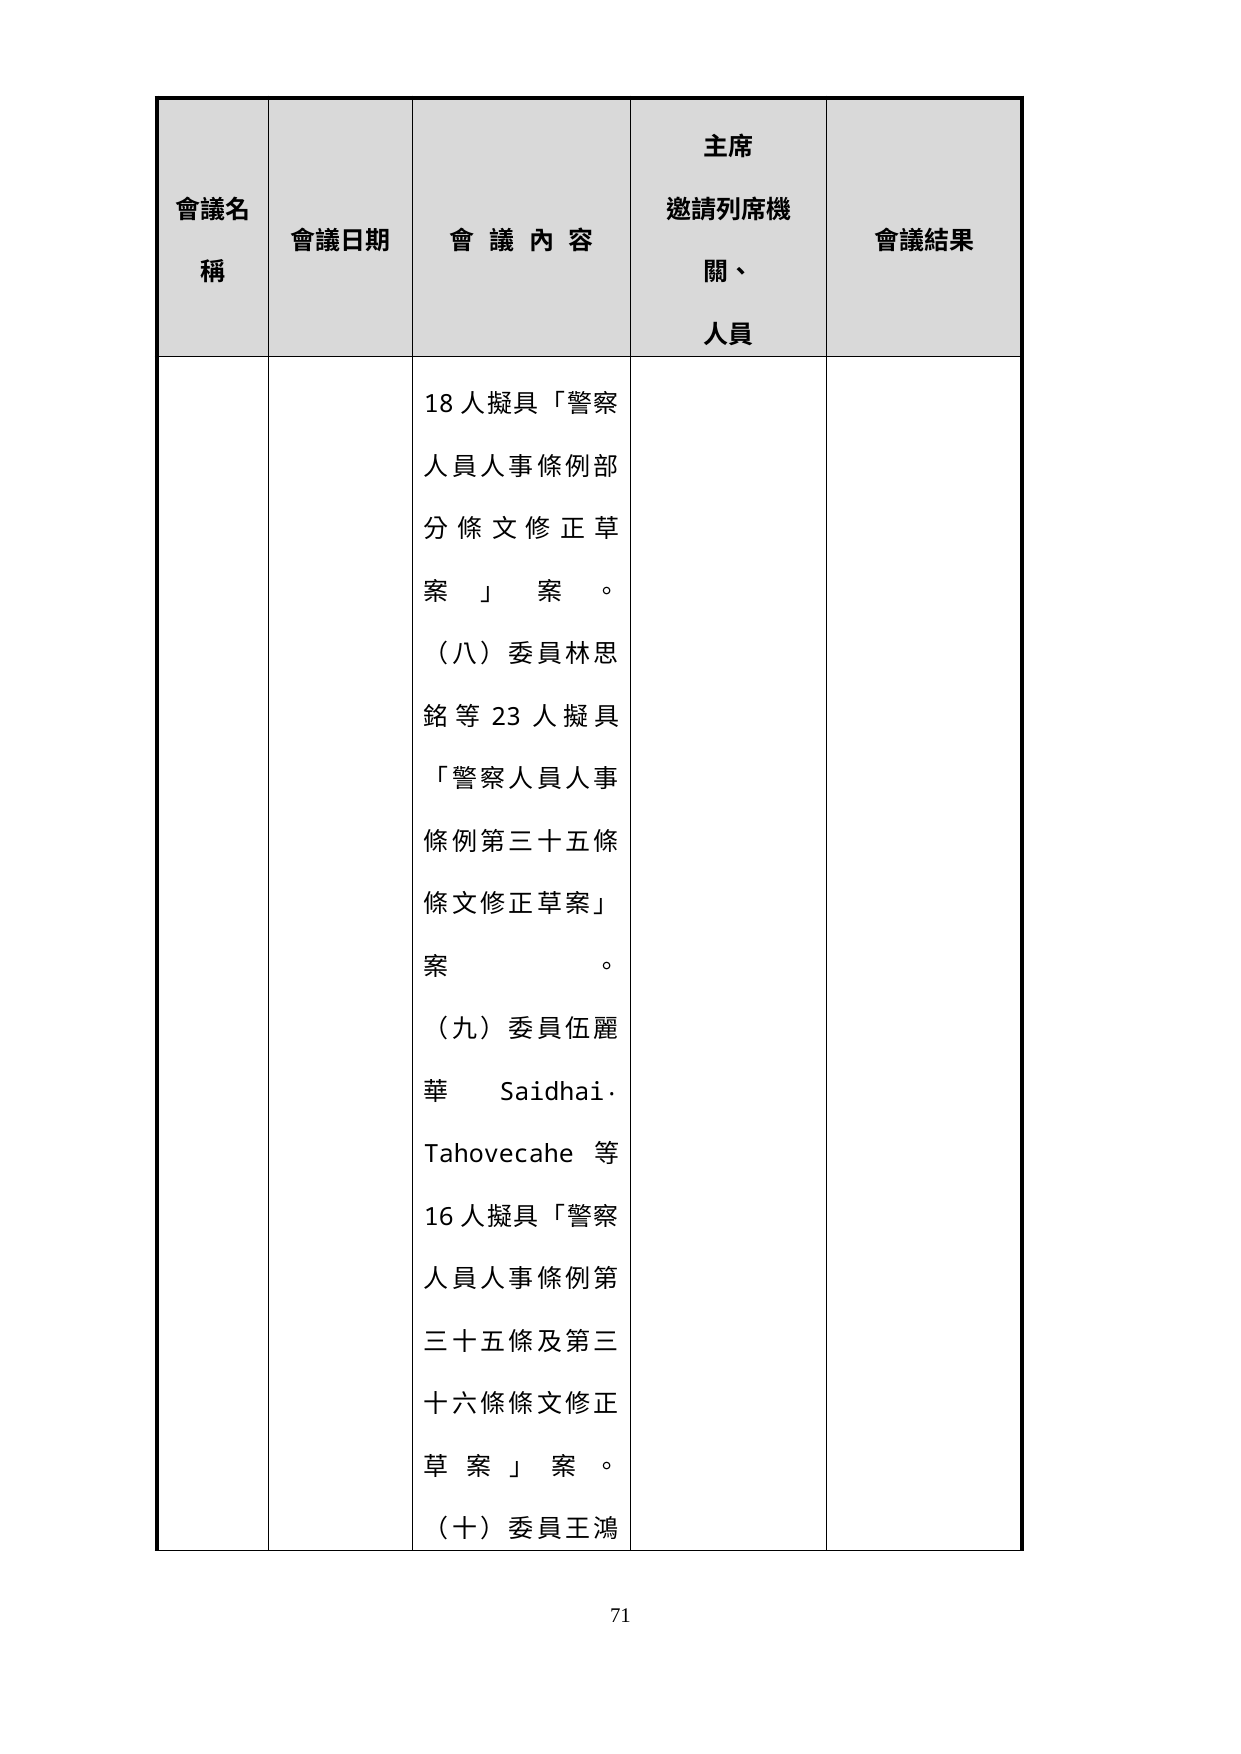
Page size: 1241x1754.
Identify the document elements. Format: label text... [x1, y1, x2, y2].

table_header 會議內容 [413, 100, 630, 356]
table_cell [631, 357, 826, 1550]
table_header 會議名稱 [159, 100, 268, 356]
table_header 主席 邀請列席機關、 人員 [631, 100, 826, 356]
table_header 會議日期 [269, 100, 412, 356]
table_cell [159, 357, 268, 1550]
table_header 會議結果 [827, 100, 1020, 356]
table_cell 18人擬具「警察人員人事條例部分條文修正草案」案。 （八）委員林思銘等23人擬具「警察人員人事條例第三十五條條文修正草案」案。 （九）委員伍麗華Saidhai‧Tahovecahe等16人擬具「警察人員人事條例第三十五條及第三十六條條文修正草案」案。 （十）委員王鴻 [413, 357, 630, 1550]
table_cell [269, 357, 412, 1550]
table_cell [827, 357, 1020, 1550]
